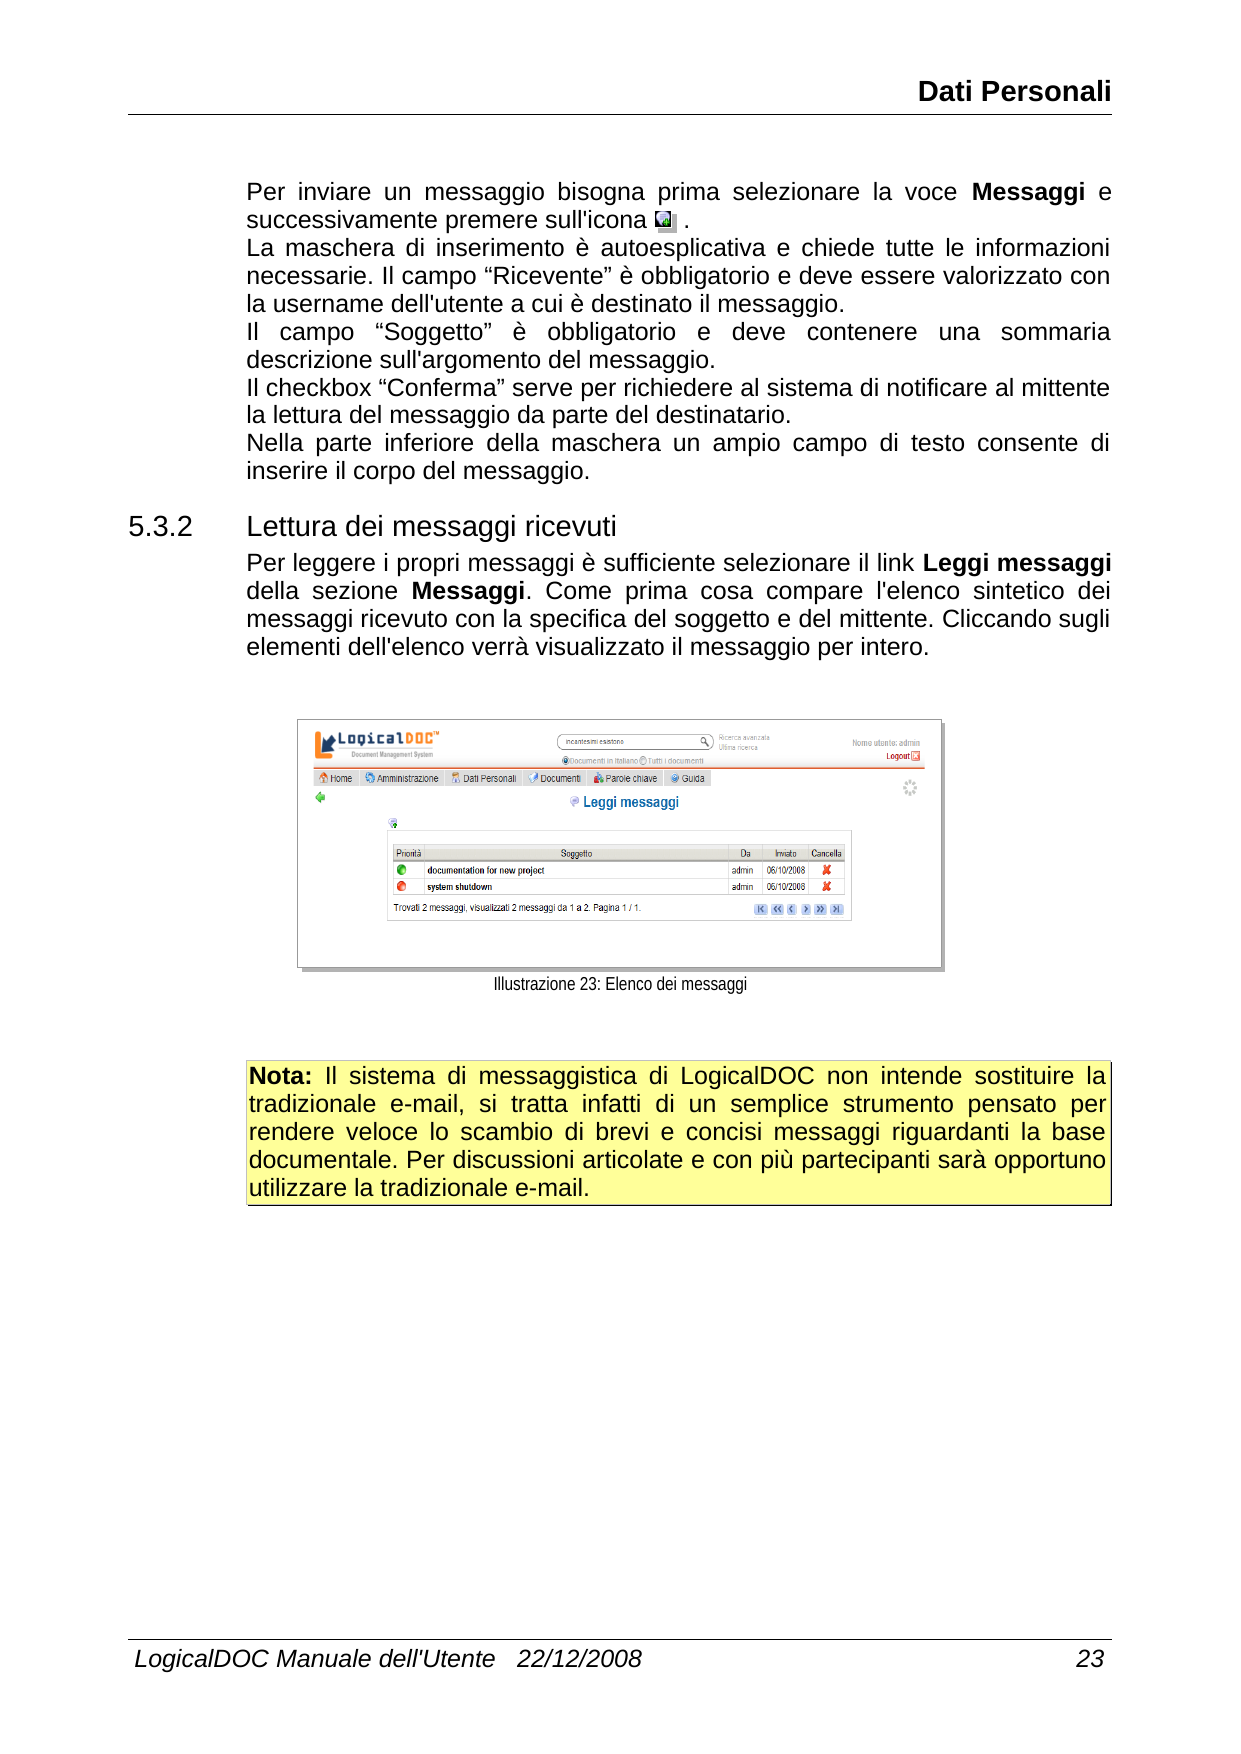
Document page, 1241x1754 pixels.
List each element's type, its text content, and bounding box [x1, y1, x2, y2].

picture [313, 727, 925, 958]
text Nella parte inferiore della maschera un ampio campo di testo consente di inserire il corpo del messaggio. [246, 429, 1112, 485]
text Illustrazione 23: Elenco dei messaggi [297, 968, 943, 994]
text Per inviare un messaggio bisogna prima selezionare la voce Messaggi e successivamente premere sull'icona . [246, 178, 1112, 234]
subtitle Lettura dei messaggi ricevuti [128, 510, 1112, 543]
text Nota: Il sistema di messaggistica di LogicalDOC non intende sostituire la tradizionale e-mail, si tratta infatti di un semplice strumento pensato per rendere veloce lo scambio di brevi e concisi messaggi riguardanti la base documentale. Per discussioni articolate e con più partecipanti sarà opportuno utilizzare la tradizionale e-mail. [247, 1061, 1110, 1204]
picture [655, 211, 671, 227]
text La maschera di inserimento è autoesplicativa e chiede tutte le informazioni necessarie. Il campo “Ricevente” è obbligatorio e deve essere valorizzato con la username dell'utente a cui è destinato il messaggio. [246, 234, 1112, 317]
text Il campo “Soggetto” è obbligatorio e deve contenere una sommaria descrizione sull'argomento del messaggio. [246, 317, 1112, 373]
text Per leggere i propri messaggi è sufficiente selezionare il link Leggi messaggi della sezione Messaggi. Come prima cosa compare l'elenco sintetico dei messaggi ricevuto con la specifica del soggetto e del mittente. Cliccando sugli elementi dell'elenco verrà visualizzato il messaggio per intero. [246, 549, 1112, 661]
text Il checkbox “Conferma” serve per richiedere al sistema di notificare al mittente la lettura del messaggio da parte del destinatario. [246, 373, 1112, 429]
